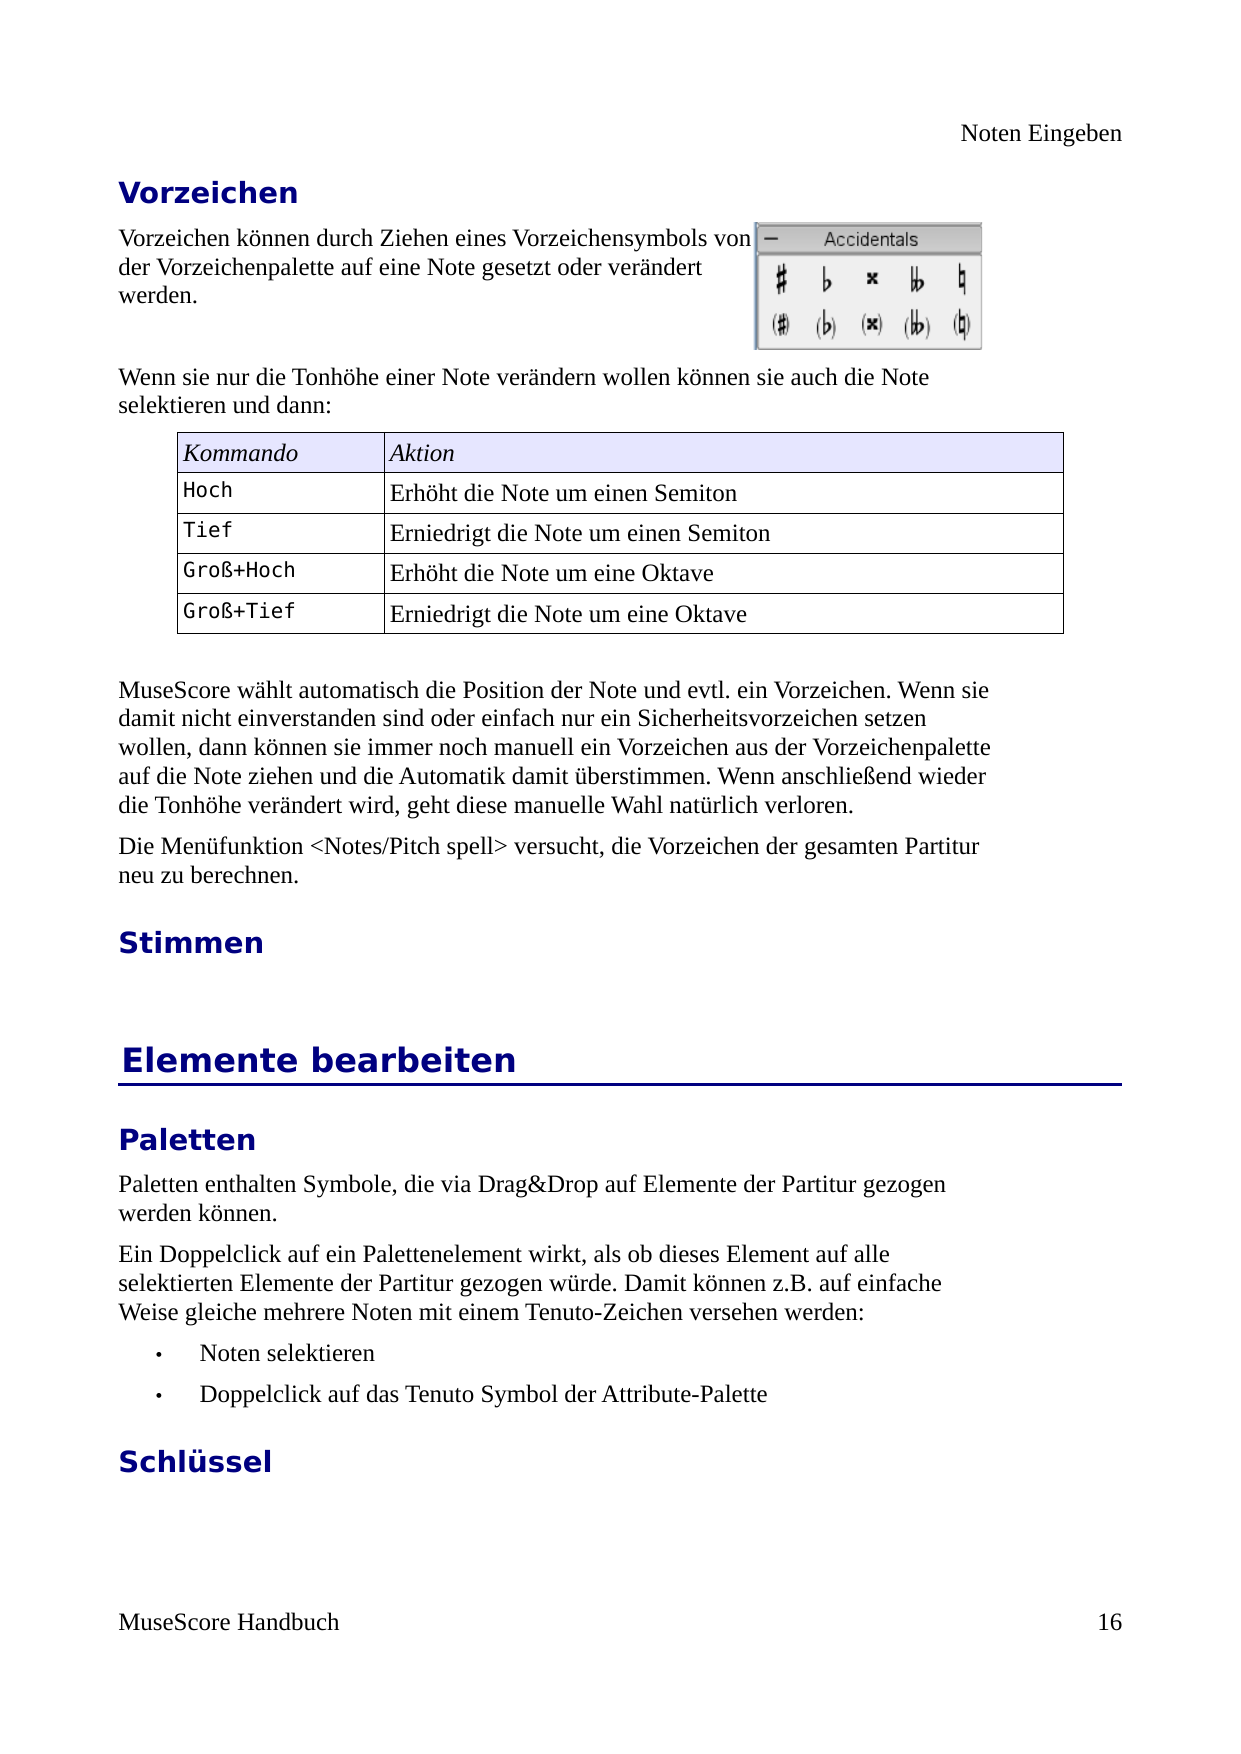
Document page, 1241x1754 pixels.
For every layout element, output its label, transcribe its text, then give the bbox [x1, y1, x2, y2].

table_header Kommando [178, 433, 384, 472]
text Paletten enthalten Symbole, die via Drag&Drop auf Elemente der Partitur gezogen werden können. [118, 1169, 1004, 1227]
text Wenn sie nur die Tonhöhe einer Note verändern wollen können sie auch die Note selektieren und dann: [118, 362, 1004, 419]
text Vorzeichen können durch Ziehen eines Vorzeichensymbols von der Vorzeichenpalette auf eine Note gesetzt oder verändert werden. [118, 223, 753, 349]
text MuseScore wählt automatisch die Position der Note und evtl. ein Vorzeichen. Wenn sie damit nicht einverstanden sind oder einfach nur ein Sicherheitsvorzeichen setzen wollen, dann können sie immer noch manuell ein Vorzeichen aus der Vorzeichenpalette auf die Note ziehen und die Automatik damit überstimmen. Wenn anschließend wieder die Tonhöhe verändert wird, geht diese manuelle Wahl natürlich verloren. [118, 675, 1004, 818]
table_header Aktion [385, 433, 1063, 472]
table_cell Erniedrigt die Note um eine Oktave [385, 594, 1063, 633]
table_cell Erniedrigt die Note um einen Semiton [385, 514, 1063, 553]
table_cell Tief [178, 514, 384, 553]
table_cell Groß+Hoch [178, 554, 384, 593]
subtitle Paletten [118, 1123, 1122, 1157]
table_cell Erhöht die Note um eine Oktave [385, 554, 1063, 593]
subtitle Schlüssel [118, 1446, 1122, 1480]
table_cell Hoch [178, 473, 384, 512]
picture [753, 222, 983, 350]
subtitle Vorzeichen [118, 176, 1122, 210]
list Noten selektieren [156, 1338, 1004, 1367]
text Ein Doppelclick auf ein Palettenelement wirkt, als ob dieses Element auf alle selektierten Elemente der Partitur gezogen würde. Damit können z.B. auf einfache Weise gleiche mehrere Noten mit einem Tenuto-Zeichen versehen werden: [118, 1239, 1004, 1326]
subtitle Elemente bearbeiten [118, 1039, 1122, 1083]
text [983, 223, 1004, 349]
text Die Menüfunktion <Notes/Pitch spell> versucht, die Vorzeichen der gesamten Partitur neu zu berechnen. [118, 831, 1004, 888]
subtitle Stimmen [118, 926, 1122, 960]
table_cell Groß+Tief [178, 594, 384, 633]
list Doppelclick auf das Tenuto Symbol der Attribute-Palette [156, 1379, 1004, 1408]
table_cell Erhöht die Note um einen Semiton [385, 473, 1063, 512]
